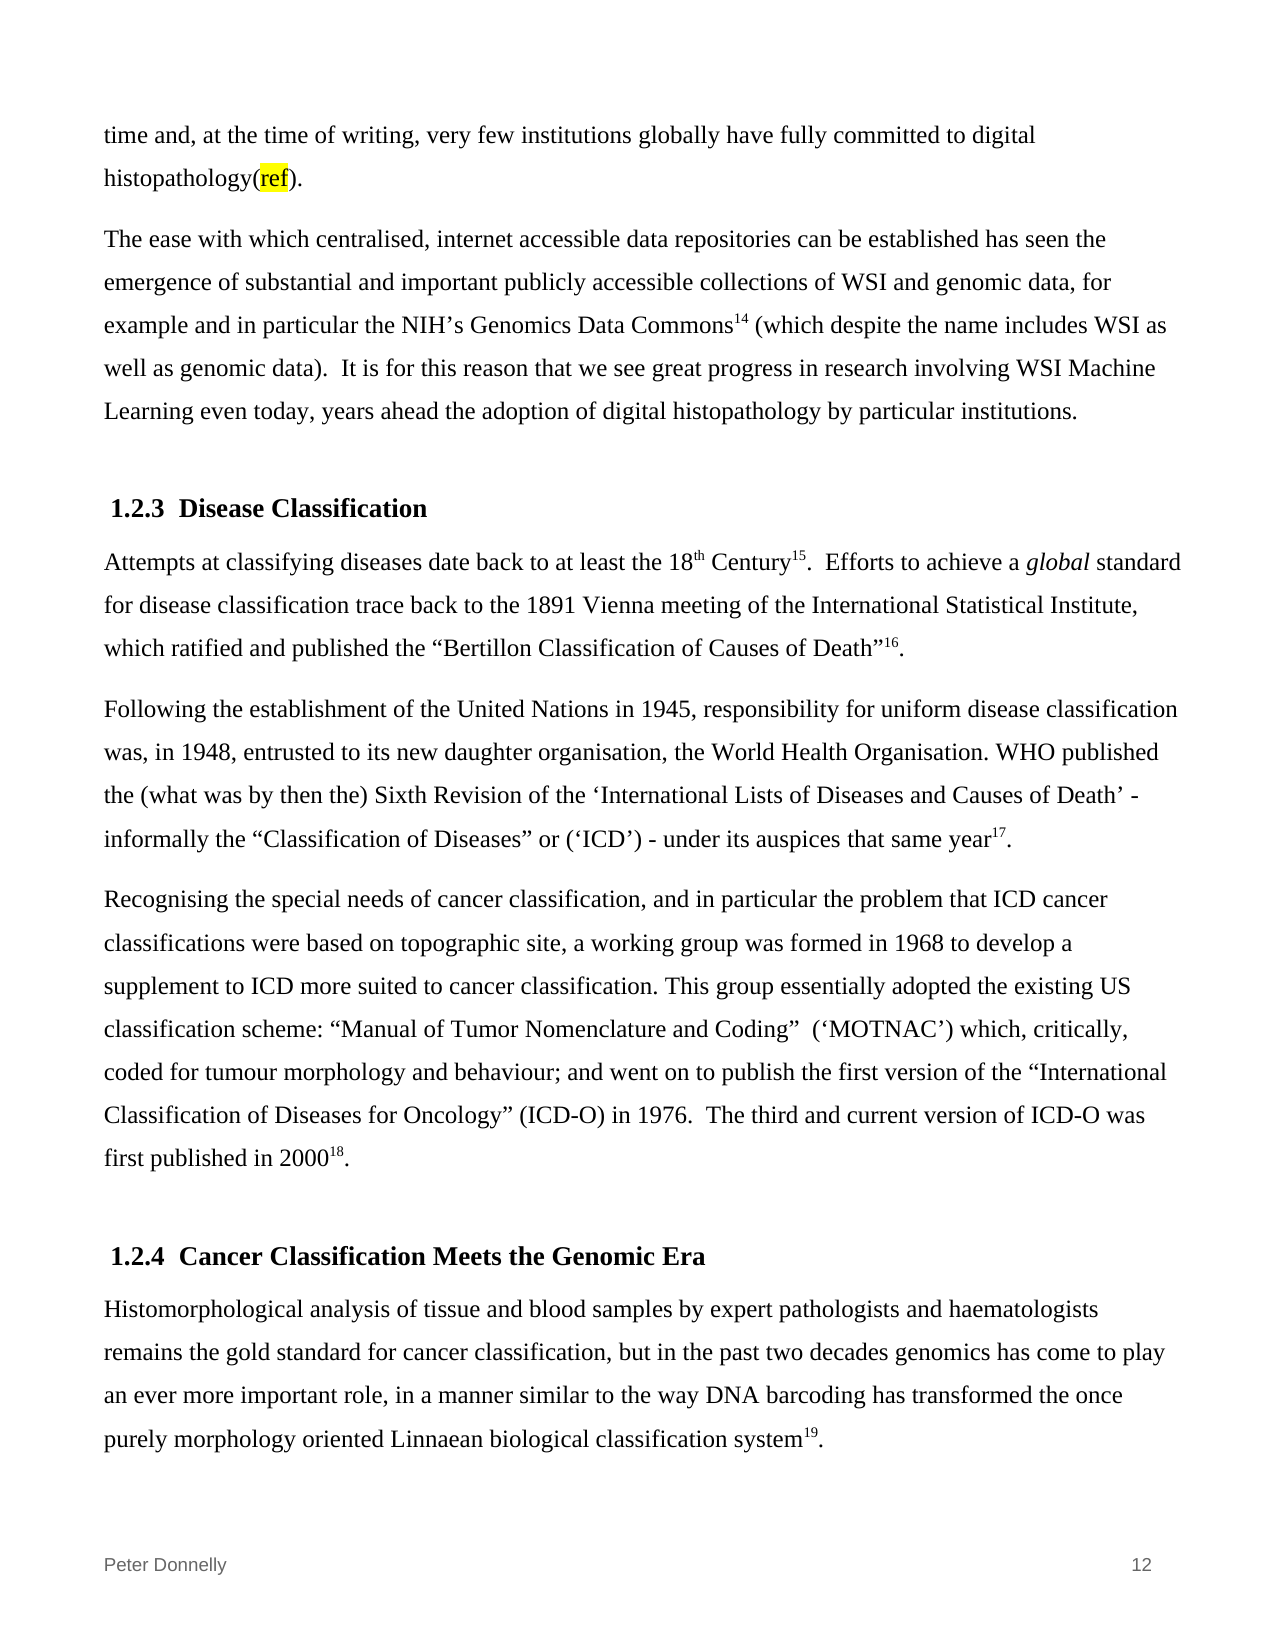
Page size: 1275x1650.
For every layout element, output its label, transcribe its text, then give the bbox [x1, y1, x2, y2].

subtitle Disease Classification [103, 492, 1181, 524]
text The ease with which centralised, internet accessible data repositories can be established has seen the emergence of substantial and important publicly accessible collections of WSI and genomic data, for example and in particular the NIH’s Genomics Data Commons (which despite the name includes WSI as well as genomic data). It is for this reason that we see great progress in research involving WSI Machine Learning even today, years ahead the adoption of digital histopathology by particular institutions. [103, 224, 1181, 425]
subtitle Cancer Classification Meets the Genomic Era [103, 1239, 1181, 1271]
text Recognising the special needs of cancer classification, and in particular the problem that ICD cancer classifications were based on topographic site, a working group was formed in 1968 to develop a supplement to ICD more suited to cancer classification. This group essentially adopted the existing US classification scheme: “Manual of Tumor Nomenclature and Coding” (‘MOTNAC’) which, critically, coded for tumour morphology and behaviour; and went on to publish the first version of the “International Classification of Diseases for Oncology” (ICD-O) in 1976. The third and current version of ICD-O was first published in 2000. [103, 884, 1181, 1172]
text Attempts at classifying diseases date back to at least the 18th Century. Efforts to achieve a global standard for disease classification trace back to the 1891 Vienna meeting of the International Statistical Institute, which ratified and published the “Bertillon Classification of Causes of Death”. [103, 547, 1181, 662]
text time and, at the time of writing, very few institutions globally have fully committed to digital histopathology(ref). [103, 120, 1181, 192]
text Following the establishment of the United Nations in 1945, responsibility for uniform disease classification was, in 1948, entrusted to its new daughter organisation, the World Health Organisation. WHO published the (what was by then the) Sixth Revision of the ‘International Lists of Diseases and Causes of Death’ - informally the “Classification of Diseases” or (‘ICD’) - under its auspices that same year. [103, 694, 1181, 852]
text Histomorphological analysis of tissue and blood samples by expert pathologists and haematologists remains the gold standard for cancer classification, but in the past two decades genomics has come to play an ever more important role, in a manner similar to the way DNA barcoding has transformed the once purely morphology oriented Linnaean biological classification system. [103, 1294, 1181, 1452]
